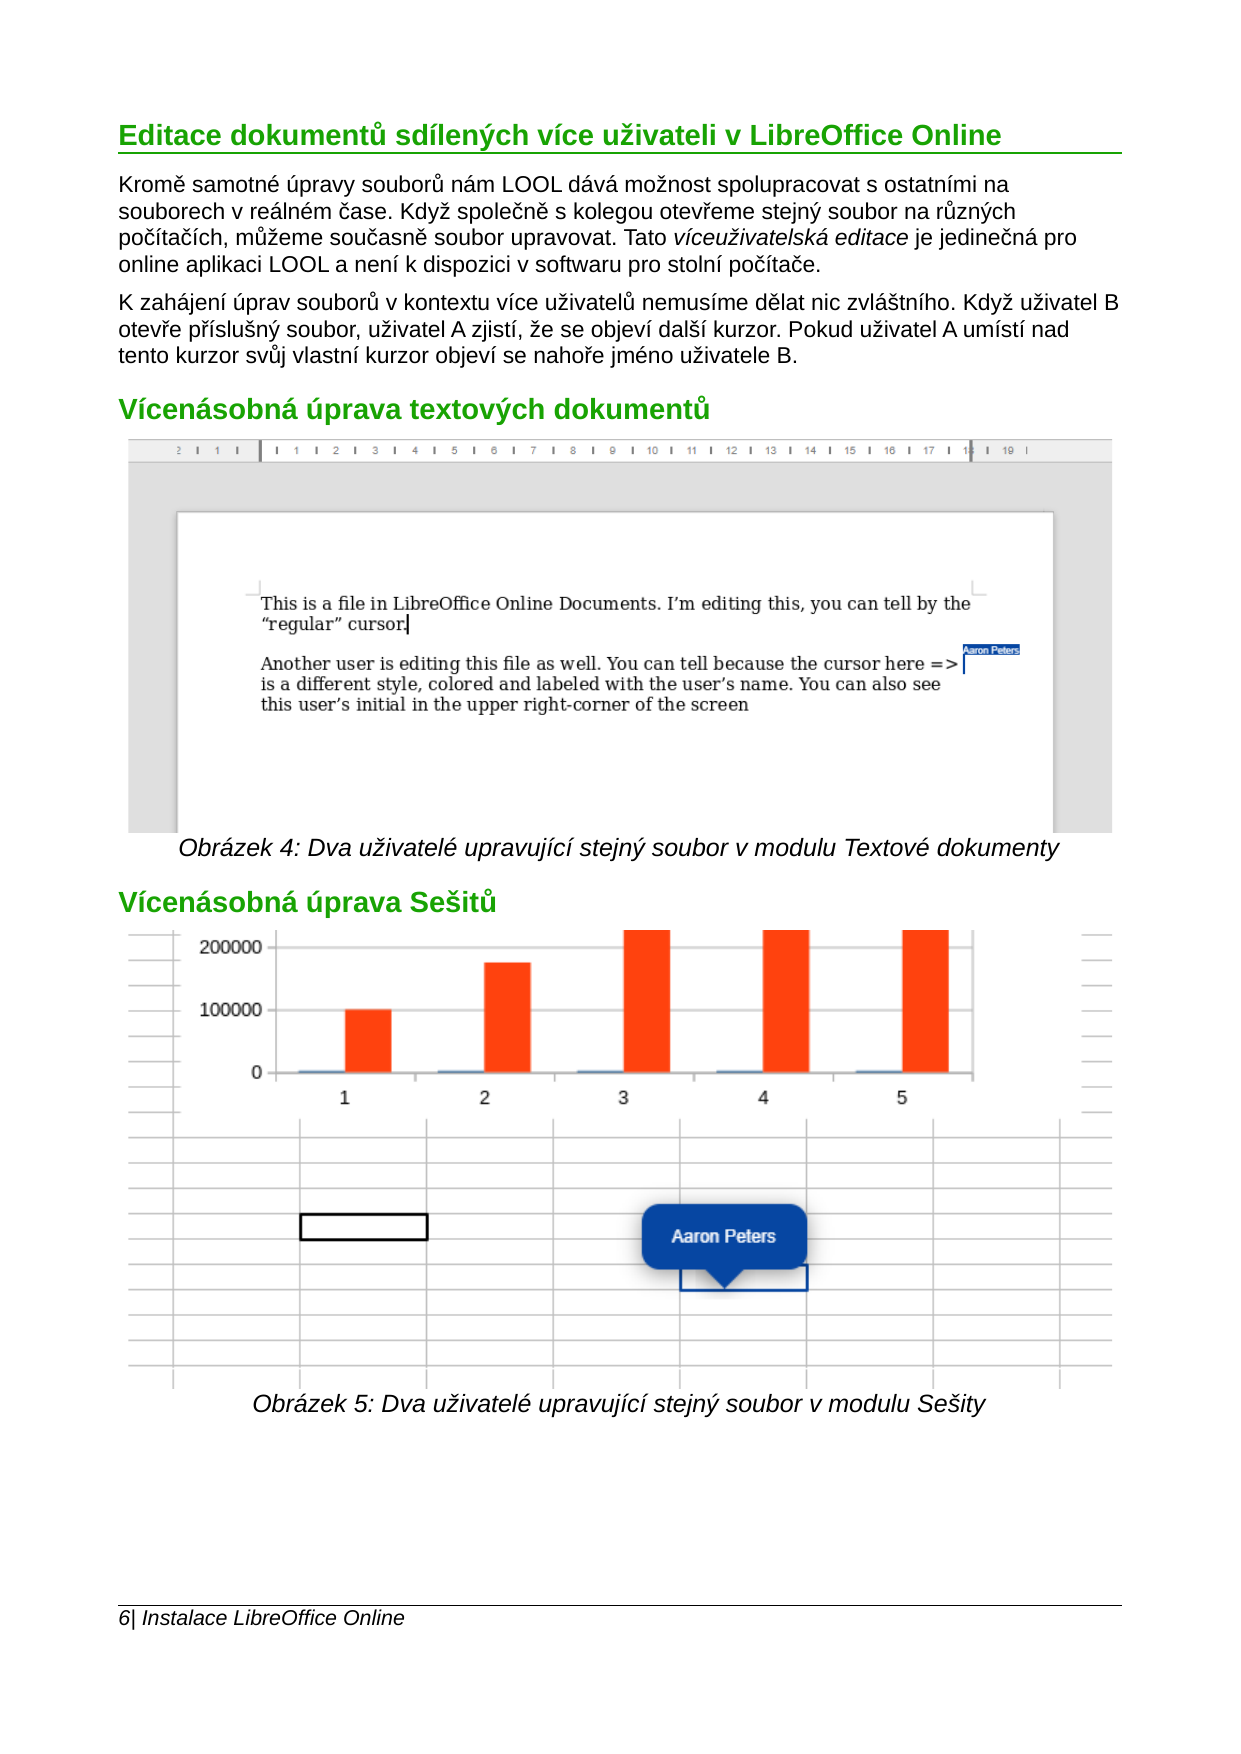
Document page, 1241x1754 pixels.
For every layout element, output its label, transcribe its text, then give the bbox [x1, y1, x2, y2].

picture [128, 437, 1113, 833]
picture [128, 930, 1113, 1389]
text Kromě samotné úpravy souborů nám LOOL dává možnost spolupracovat s ostatními na souborech v reálném čase. Když společně s kolegou otevřeme stejný soubor na různých počítačích, můžeme současně soubor upravovat. Tato víceuživatelská editace je jedinečná pro online aplikaci LOOL a není k dispozici v softwaru pro stolní počítače. [118, 171, 1122, 277]
subtitle Editace dokumentů sdílených více uživateli v LibreOffice Online [118, 118, 1122, 152]
text Obrázek 5: Dva uživatelé upravující stejný soubor v modulu Sešity [118, 1389, 1122, 1417]
text Obrázek 4: Dva uživatelé upravující stejný soubor v modulu Textové dokumenty [118, 833, 1122, 861]
text K zahájení úprav souborů v kontextu více uživatelů nemusíme dělat nic zvláštního. Když uživatel B otevře příslušný soubor, uživatel A zjistí, že se objeví další kurzor. Pokud uživatel A umístí nad tento kurzor svůj vlastní kurzor objeví se nahoře jméno uživatele B. [118, 289, 1122, 368]
subtitle Vícenásobná úprava Sešitů [118, 885, 1122, 918]
subtitle Vícenásobná úprava textových dokumentů [118, 392, 1122, 426]
